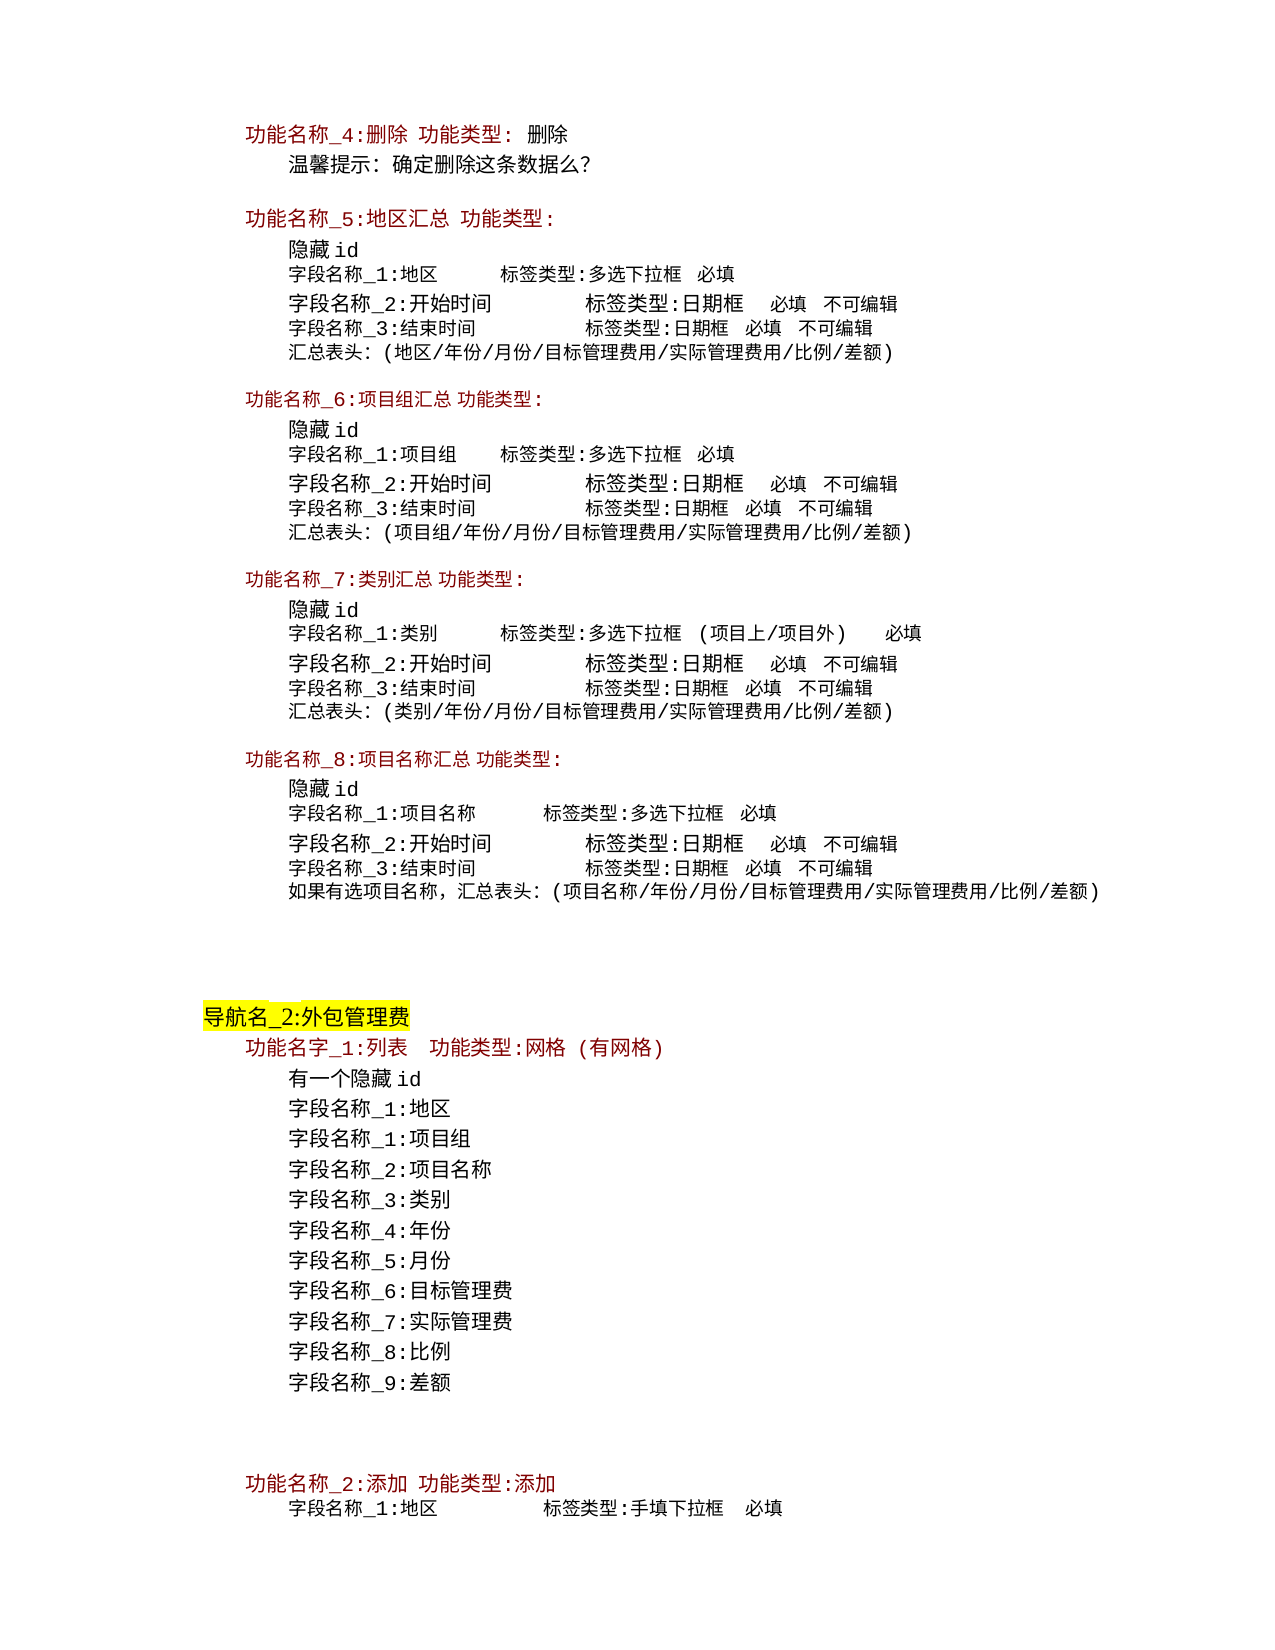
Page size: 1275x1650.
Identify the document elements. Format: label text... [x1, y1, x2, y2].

text 字段名称_1:地区 标签类型:多选下拉框 必填 [118, 263, 1157, 287]
text 汇总表头：(类别/年份/月份/目标管理费用/实际管理费用/比例/差额) [118, 701, 1157, 725]
text 字段名称_3:结束时间 标签类型:日期框 必填 不可编辑 [118, 677, 1157, 701]
text 隐藏id [118, 413, 1157, 443]
text 字段名称_3:结束时间 标签类型:日期框 必填 不可编辑 [118, 318, 1157, 342]
text 字段名称_5:月份 [118, 1244, 1157, 1275]
text 字段名称_3:结束时间 标签类型:日期框 必填 不可编辑 [118, 498, 1157, 521]
text 字段名称_9:差额 [118, 1366, 1157, 1396]
text 字段名称_2:项目名称 [118, 1153, 1157, 1183]
text 功能名称_8:项目名称汇总 功能类型: [118, 749, 1157, 773]
text 汇总表头：(地区/年份/月份/目标管理费用/实际管理费用/比例/差额) [118, 342, 1157, 365]
text 隐藏id [118, 593, 1157, 623]
text 字段名称_2:开始时间 标签类型:日期框 必填 不可编辑 [118, 647, 1157, 677]
text 温馨提示：确定删除这条数据么？ [118, 148, 1157, 179]
text 隐藏id [118, 233, 1157, 263]
text 字段名称_2:开始时间 标签类型:日期框 必填 不可编辑 [118, 827, 1157, 857]
text 导航名_2:外包管理费 [118, 1000, 1157, 1031]
text 字段名称_1:项目组 [118, 1123, 1157, 1153]
text 功能名称_5:地区汇总 功能类型: [118, 203, 1157, 233]
text 功能名称_7:类别汇总 功能类型: [118, 569, 1157, 593]
text 字段名称_8:比例 [118, 1336, 1157, 1366]
text 字段名称_2:开始时间 标签类型:日期框 必填 不可编辑 [118, 287, 1157, 318]
text 字段名称_1:地区 [118, 1092, 1157, 1123]
text 如果有选项目名称，汇总表头：(项目名称/年份/月份/目标管理费用/实际管理费用/比例/差额) [118, 881, 1157, 905]
text 字段名称_4:年份 [118, 1214, 1157, 1244]
text 汇总表头：(项目组/年份/月份/目标管理费用/实际管理费用/比例/差额) [118, 521, 1157, 545]
text 功能名称_6:项目组汇总 功能类型: [118, 389, 1157, 413]
text 功能名称_4:删除 功能类型: 删除 [118, 118, 1157, 148]
text 功能名字_1:列表 功能类型:网格 (有网格) [118, 1031, 1157, 1062]
text 字段名称_2:开始时间 标签类型:日期框 必填 不可编辑 [118, 467, 1157, 498]
text 字段名称_1:项目组 标签类型:多选下拉框 必填 [118, 443, 1157, 467]
text 字段名称_1:类别 标签类型:多选下拉框 (项目上/项目外) 必填 [118, 623, 1157, 647]
text 字段名称_3:类别 [118, 1183, 1157, 1214]
text 字段名称_7:实际管理费 [118, 1305, 1157, 1336]
text 有一个隐藏id [118, 1062, 1157, 1092]
text 隐藏id [118, 773, 1157, 803]
text 字段名称_6:目标管理费 [118, 1275, 1157, 1305]
text 字段名称_1:地区 标签类型:手填下拉框 必填 [118, 1498, 1157, 1522]
text 字段名称_3:结束时间 标签类型:日期框 必填 不可编辑 [118, 857, 1157, 881]
text 字段名称_1:项目名称 标签类型:多选下拉框 必填 [118, 803, 1157, 827]
text 功能名称_2:添加 功能类型:添加 [118, 1467, 1157, 1498]
